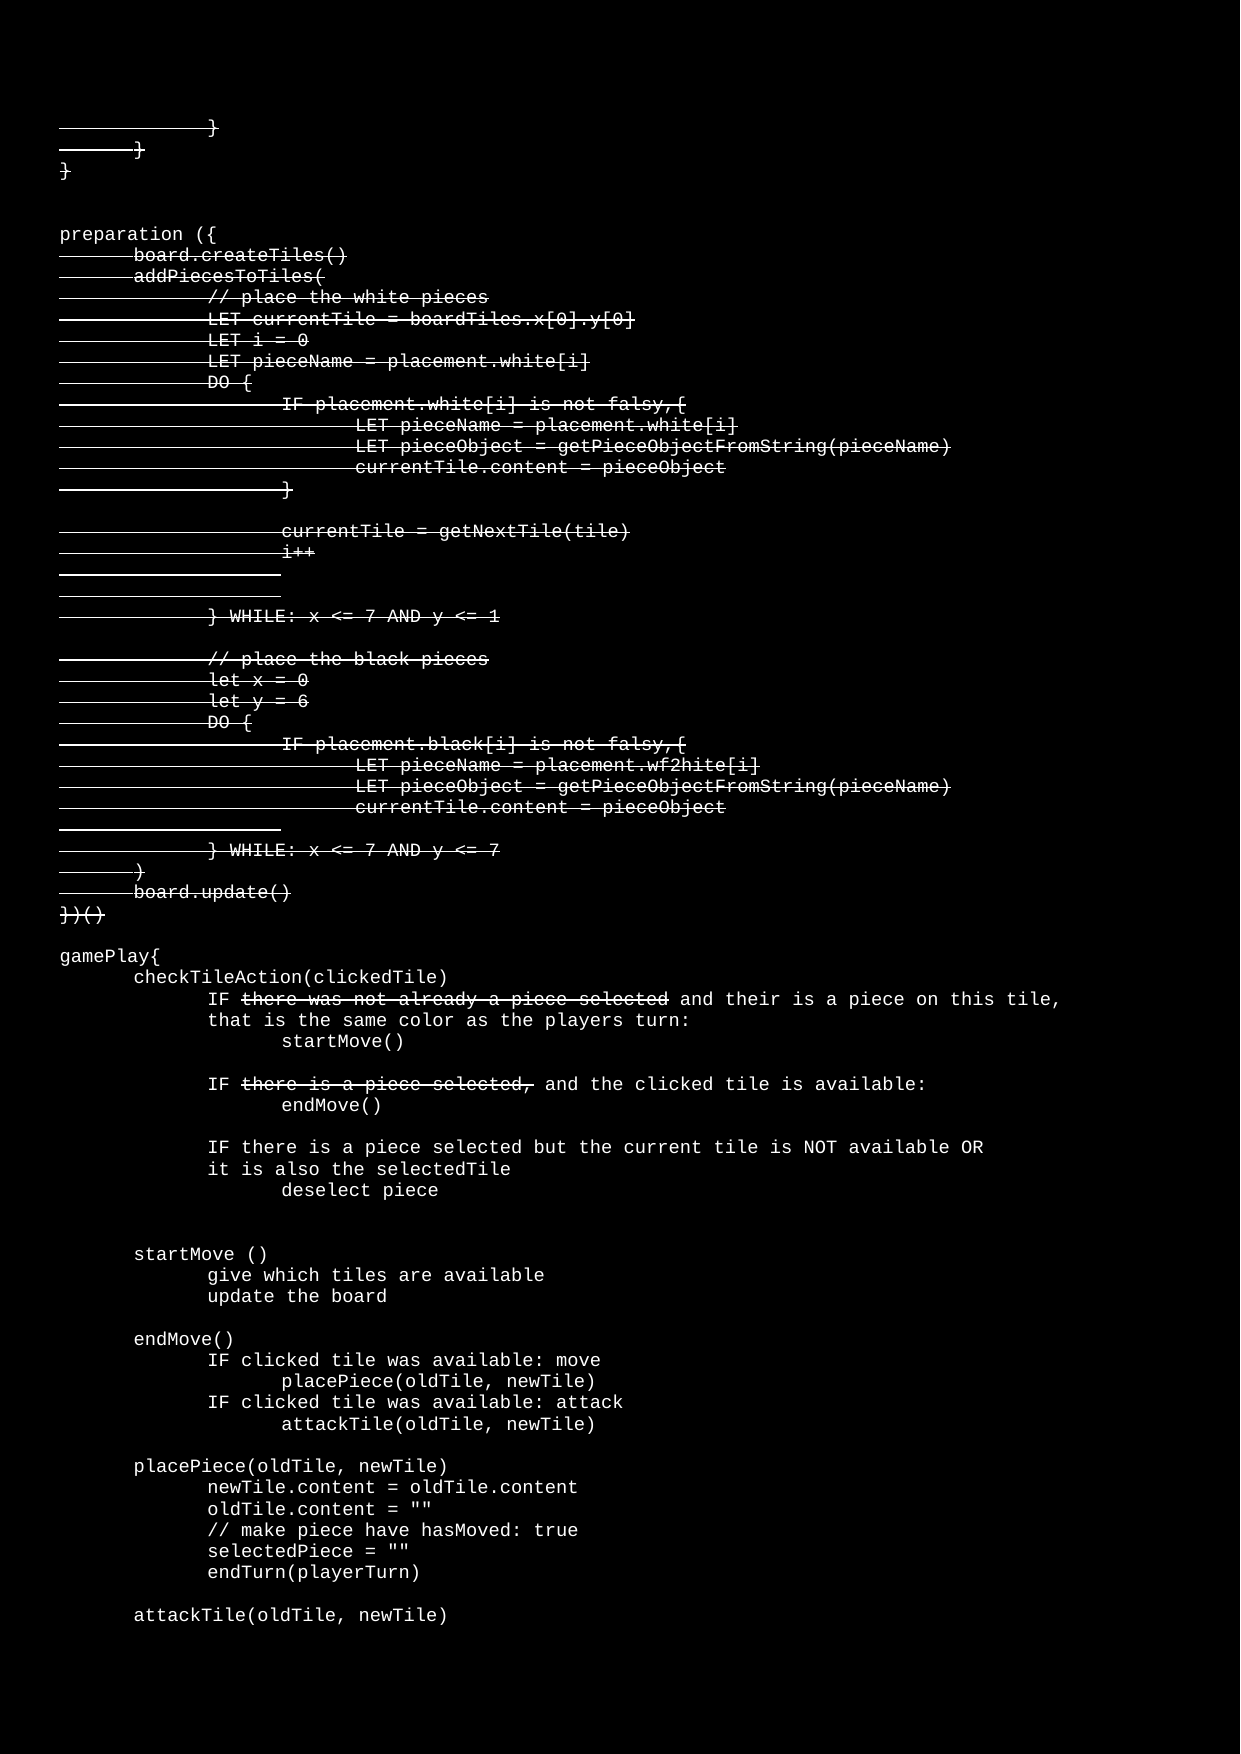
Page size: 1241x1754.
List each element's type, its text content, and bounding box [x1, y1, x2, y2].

text LET currentTile = boardTiles.x[0].y[0] [59, 309, 1240, 331]
text placePiece(oldTile, newTile) [59, 1457, 1240, 1478]
text board.createTiles() [59, 246, 1240, 267]
text IF there was not already a piece selected and their is a piece on this tile, [59, 989, 1240, 1011]
text i++ [59, 543, 1240, 564]
text IF clicked tile was available: move [59, 1351, 1240, 1372]
text preparation ({ [59, 224, 1240, 246]
text } [59, 479, 1240, 501]
text LET pieceName = placement.wf2hite[i] [59, 756, 1240, 777]
text DO { [59, 373, 1240, 394]
text attackTile(oldTile, newTile) [59, 1606, 1240, 1627]
text IF there is a piece selected but the current tile is NOT available OR [59, 1138, 1240, 1159]
text startMove () [59, 1244, 1240, 1266]
text } [59, 139, 1240, 161]
text checkTileAction(clickedTile) [59, 968, 1240, 989]
text } WHILE: x <= 7 AND y <= 7 [59, 841, 1240, 862]
text addPiecesToTiles( [59, 267, 1240, 288]
text endTurn(playerTurn) [59, 1563, 1240, 1584]
text DO { [59, 713, 1240, 734]
text currentTile = getNextTile(tile) [59, 522, 1240, 543]
text LET pieceName = placement.white[i] [59, 416, 1240, 437]
text IF there is a piece selected, and the clicked tile is available: [59, 1074, 1240, 1096]
text // make piece have hasMoved: true [59, 1521, 1240, 1542]
text it is also the selectedTile [59, 1159, 1240, 1181]
text IF placement.white[i] is not falsy,{ [59, 394, 1240, 416]
text } [59, 161, 1240, 182]
text } [59, 118, 1240, 139]
text let y = 6 [59, 692, 1240, 713]
text placePiece(oldTile, newTile) [59, 1372, 1240, 1393]
text let x = 0 [59, 671, 1240, 692]
text } WHILE: x <= 7 AND y <= 1 [59, 607, 1240, 628]
text board.update() [59, 883, 1240, 904]
text gamePlay{ [59, 947, 1240, 968]
text attackTile(oldTile, newTile) [59, 1414, 1240, 1436]
text newTile.content = oldTile.content [59, 1478, 1240, 1499]
text ) [59, 862, 1240, 883]
text LET pieceName = placement.white[i] [59, 352, 1240, 373]
text LET pieceObject = getPieceObjectFromString(pieceName) [59, 777, 1240, 798]
text update the board [59, 1287, 1240, 1308]
text selectedPiece = "" [59, 1542, 1240, 1563]
text IF placement.black[i] is not falsy,{ [59, 734, 1240, 756]
text })() [59, 904, 1240, 926]
text // place the white pieces [59, 288, 1240, 309]
text deselect piece [59, 1181, 1240, 1202]
text currentTile.content = pieceObject [59, 798, 1240, 819]
text IF clicked tile was available: attack [59, 1393, 1240, 1414]
text startMove() [59, 1032, 1240, 1053]
text currentTile.content = pieceObject [59, 458, 1240, 479]
text LET pieceObject = getPieceObjectFromString(pieceName) [59, 437, 1240, 458]
text LET i = 0 [59, 331, 1240, 352]
text endMove() [59, 1096, 1240, 1117]
text give which tiles are available [59, 1266, 1240, 1287]
text // place the black pieces [59, 649, 1240, 671]
text endMove() [59, 1329, 1240, 1351]
text that is the same color as the players turn: [59, 1011, 1240, 1032]
text oldTile.content = "" [59, 1499, 1240, 1521]
